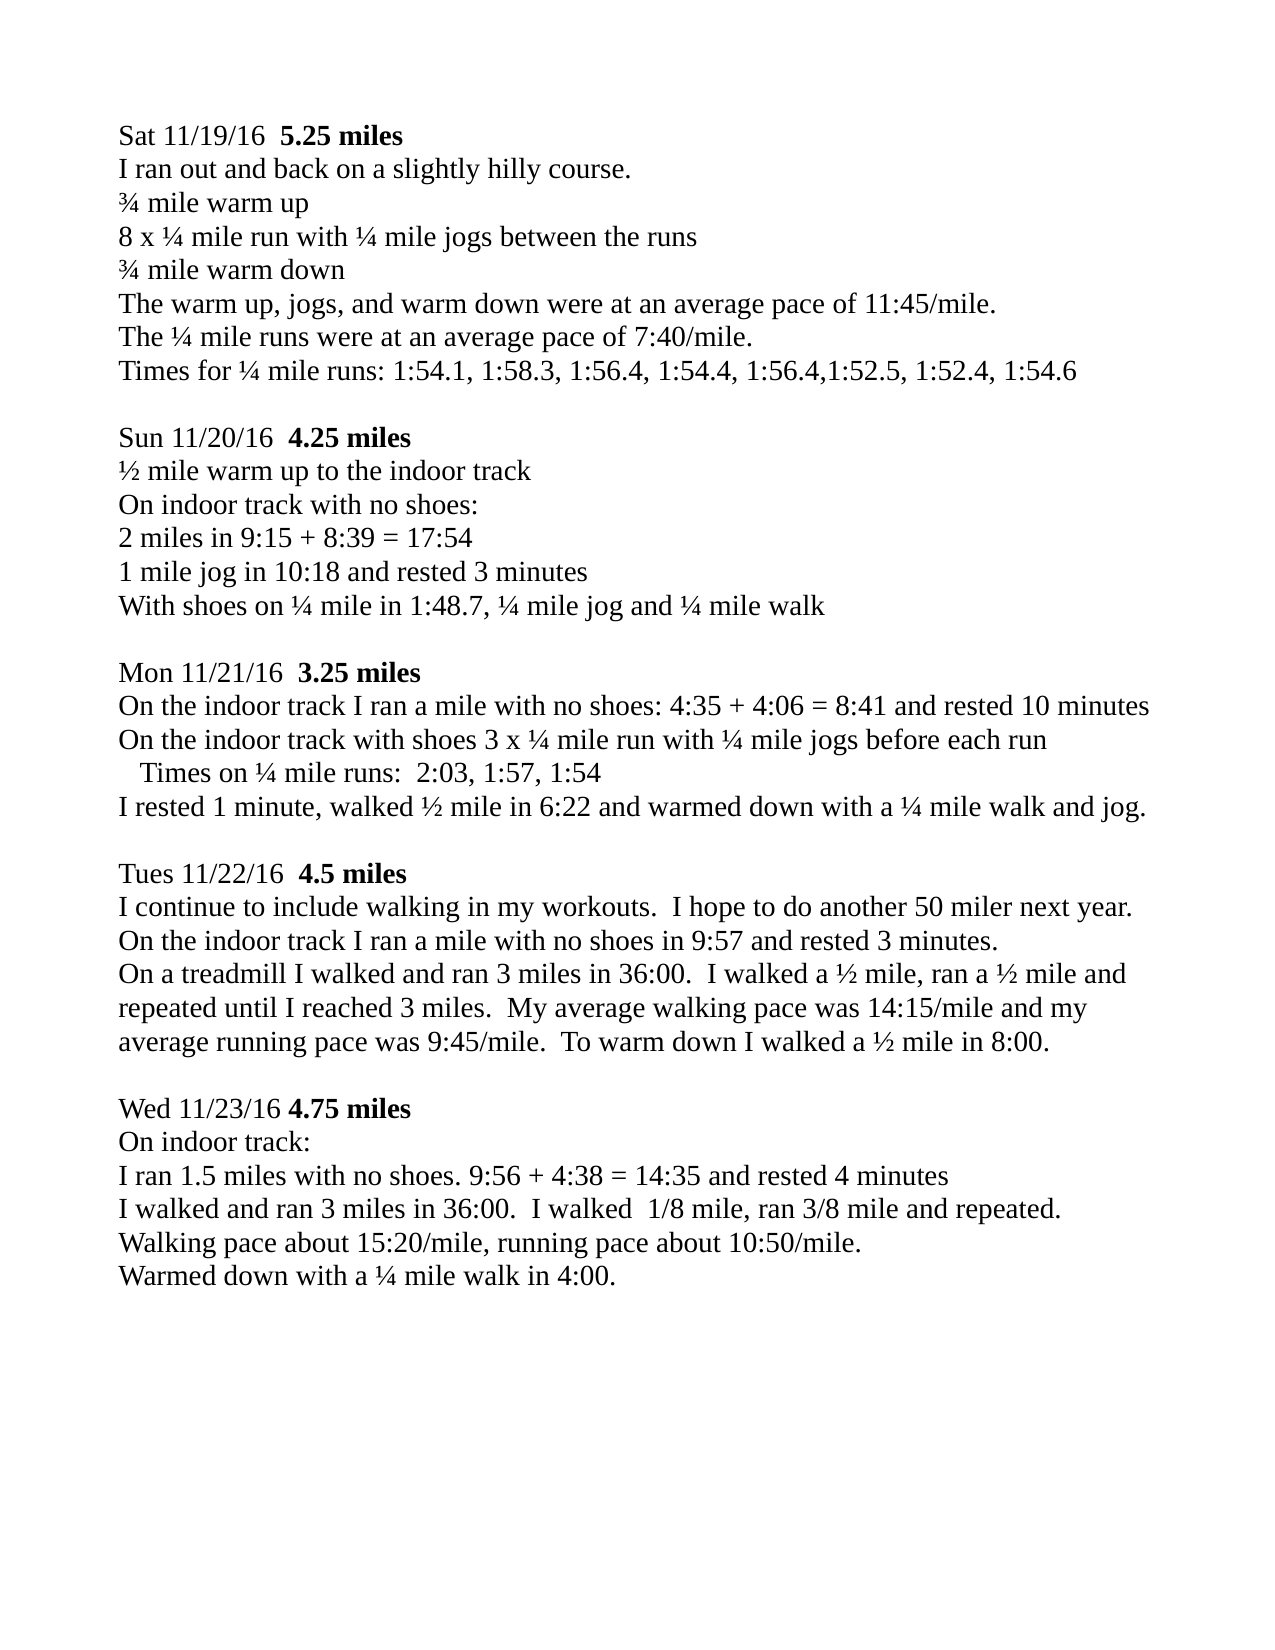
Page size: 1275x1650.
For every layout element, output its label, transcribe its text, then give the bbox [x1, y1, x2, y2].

text I ran 1.5 miles with no shoes. 9:56 + 4:38 = 14:35 and rested 4 minutes [118, 1158, 1157, 1191]
text I ran out and back on a slightly hilly course. [118, 152, 1157, 185]
text On a treadmill I walked and ran 3 miles in 36:00. I walked a ½ mile, ran a ½ mile and repeated until I reached 3 miles. My average walking pace was 14:15/mile and my average running pace was 9:45/mile. To warm down I walked a ½ mile in 8:00. [118, 957, 1157, 1057]
text On the indoor track I ran a mile with no shoes in 9:57 and rested 3 minutes. [118, 923, 1157, 957]
text I rested 1 minute, walked ½ mile in 6:22 and warmed down with a ¼ mile walk and jog. [118, 789, 1157, 822]
text ¾ mile warm up [118, 185, 1157, 219]
text The ¼ mile runs were at an average pace of 7:40/mile. [118, 319, 1157, 353]
text Sat 11/19/16 5.25 miles [118, 118, 1157, 152]
text Tues 11/22/16 4.5 miles [118, 856, 1157, 889]
text 1 mile jog in 10:18 and rested 3 minutes [118, 554, 1157, 588]
text ¾ mile warm down [118, 252, 1157, 286]
text Wed 11/23/16 4.75 miles [118, 1091, 1157, 1124]
text On the indoor track with shoes 3 x ¼ mile run with ¼ mile jogs before each run [118, 722, 1157, 755]
text Times for ¼ mile runs: 1:54.1, 1:58.3, 1:56.4, 1:54.4, 1:56.4,1:52.5, 1:52.4, 1:54.6 [118, 353, 1157, 386]
text I walked and ran 3 miles in 36:00. I walked 1/8 mile, ran 3/8 mile and repeated. [118, 1191, 1157, 1225]
text The warm up, jogs, and warm down were at an average pace of 11:45/mile. [118, 286, 1157, 319]
text On indoor track with no shoes: [118, 487, 1157, 521]
text Walking pace about 15:20/mile, running pace about 10:50/mile. [118, 1225, 1157, 1258]
text Sun 11/20/16 4.25 miles [118, 420, 1157, 453]
text 8 x ¼ mile run with ¼ mile jogs between the runs [118, 219, 1157, 252]
text Warmed down with a ¼ mile walk in 4:00. [118, 1258, 1157, 1292]
text On indoor track: [118, 1124, 1157, 1158]
text Mon 11/21/16 3.25 miles [118, 655, 1157, 688]
text ½ mile warm up to the indoor track [118, 453, 1157, 487]
text I continue to include walking in my workouts. I hope to do another 50 miler next year. [118, 889, 1157, 923]
text 2 miles in 9:15 + 8:39 = 17:54 [118, 521, 1157, 554]
text Times on ¼ mile runs: 2:03, 1:57, 1:54 [118, 755, 1157, 789]
text With shoes on ¼ mile in 1:48.7, ¼ mile jog and ¼ mile walk [118, 588, 1157, 621]
text On the indoor track I ran a mile with no shoes: 4:35 + 4:06 = 8:41 and rested 10 minutes [118, 688, 1157, 722]
